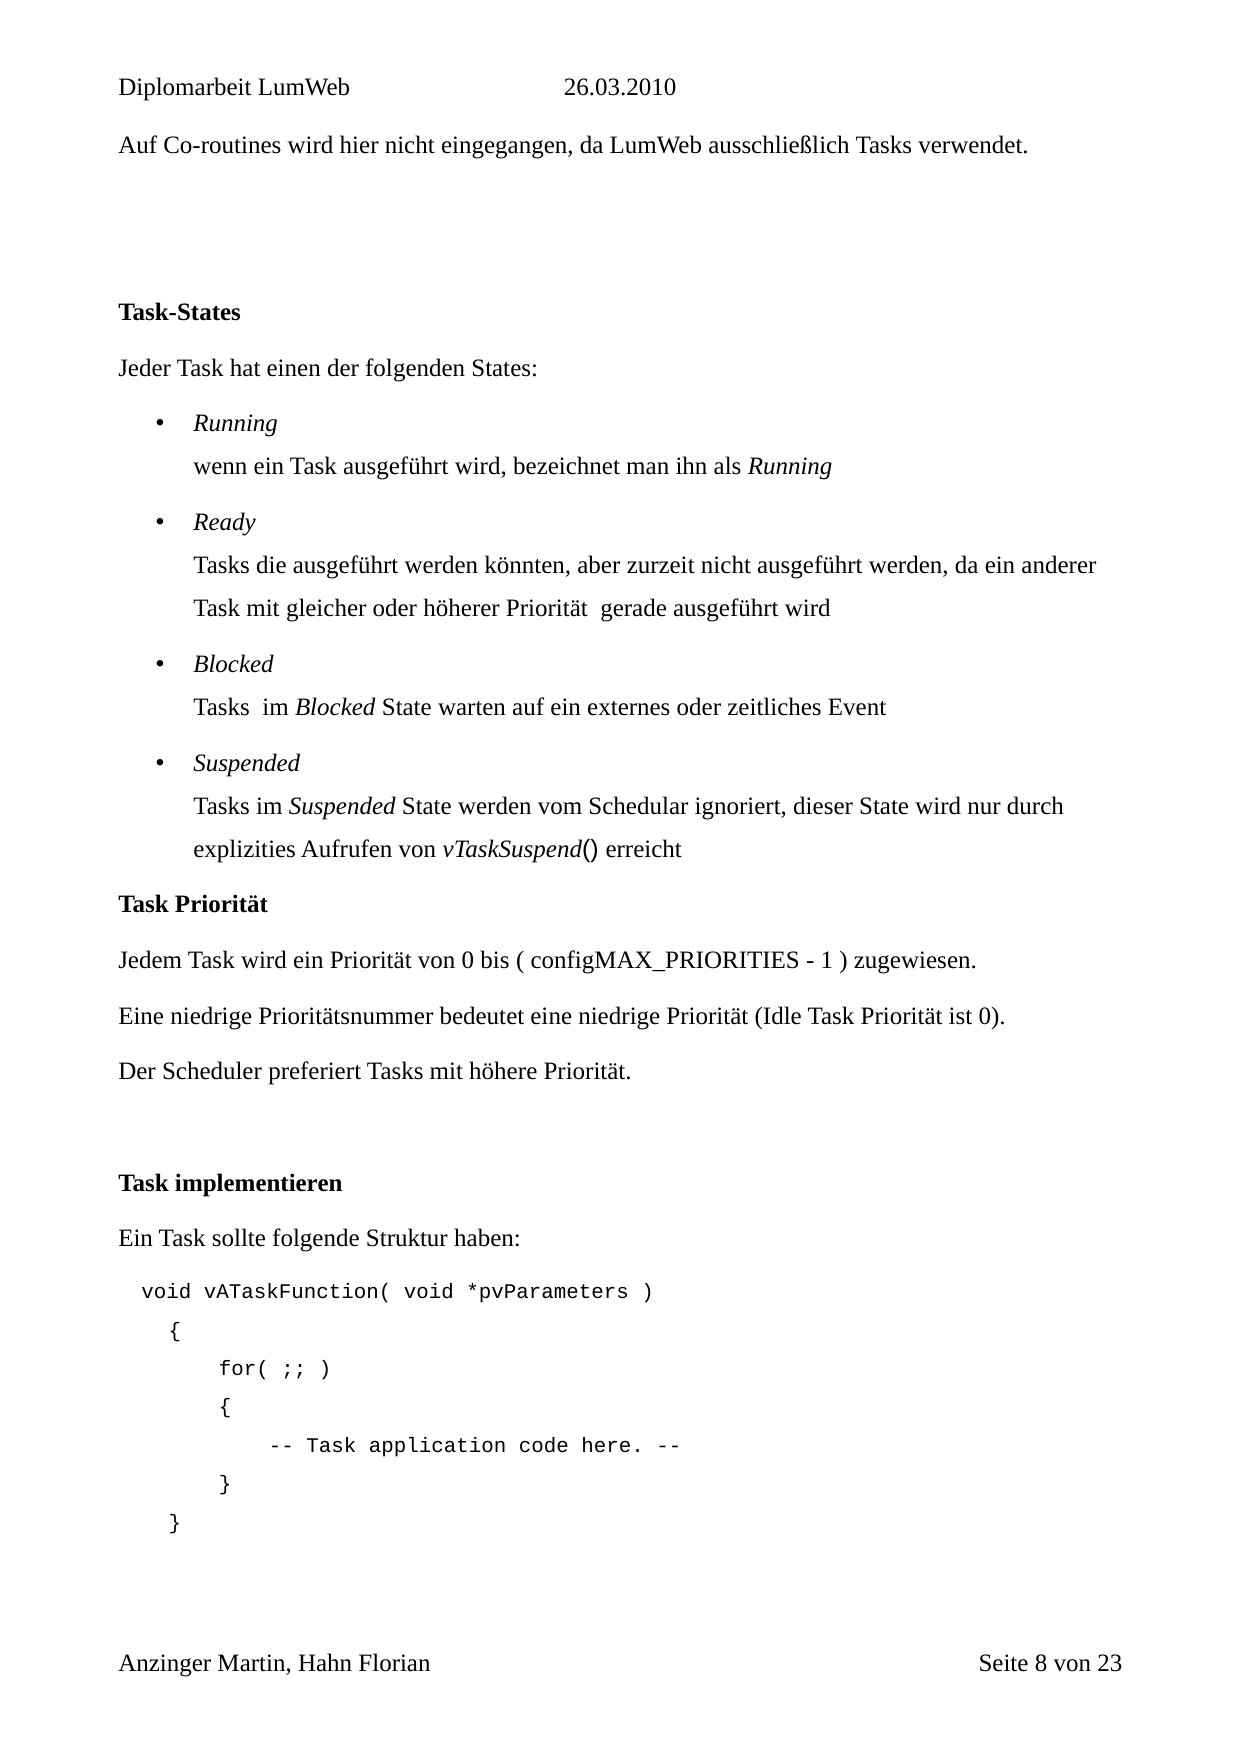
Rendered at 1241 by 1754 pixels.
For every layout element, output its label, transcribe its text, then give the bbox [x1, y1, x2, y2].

text Task Priorität [118, 889, 1122, 918]
text Eine niedrige Prioritätsnummer bedeutet eine niedrige Priorität (Idle Task Priorität ist 0). [118, 1001, 1122, 1029]
text Task-States [118, 297, 1122, 326]
list Suspended Tasks im Suspended State werden vom Schedular ignoriert, dieser State wird nur durch explizities Aufrufen von vTaskSuspend() erreicht [156, 748, 1122, 863]
text for( ;; ) [118, 1356, 1122, 1382]
text Jeder Task hat einen der folgenden States: [118, 353, 1122, 381]
text } [118, 1510, 1122, 1536]
list Blocked Tasks im Blocked State warten auf ein externes oder zeitliches Event [156, 649, 1122, 721]
list Ready Tasks die ausgeführt werden könnten, aber zurzeit nicht ausgeführt werden, da ein anderer Task mit gleicher oder höherer Priorität gerade ausgeführt wird [156, 507, 1122, 622]
list Running wenn ein Task ausgeführt wird, bezeichnet man ihn als Running [156, 408, 1122, 480]
text -- Task application code here. -- [118, 1433, 1122, 1459]
text Ein Task sollte folgende Struktur haben: [118, 1223, 1122, 1252]
text { [118, 1318, 1122, 1343]
text } [118, 1471, 1122, 1497]
text void vATaskFunction( void *pvParameters ) [118, 1279, 1122, 1305]
text Jedem Task wird ein Priorität von 0 bis ( configMAX_PRIORITIES - 1 ) zugewiesen. [118, 945, 1122, 974]
text Auf Co-routines wird hier nicht eingegangen, da LumWeb ausschließlich Tasks verwendet. [118, 130, 1122, 159]
text Task implementieren [118, 1168, 1122, 1196]
text { [118, 1394, 1122, 1420]
text Der Scheduler preferiert Tasks mit höhere Priorität. [118, 1056, 1122, 1085]
